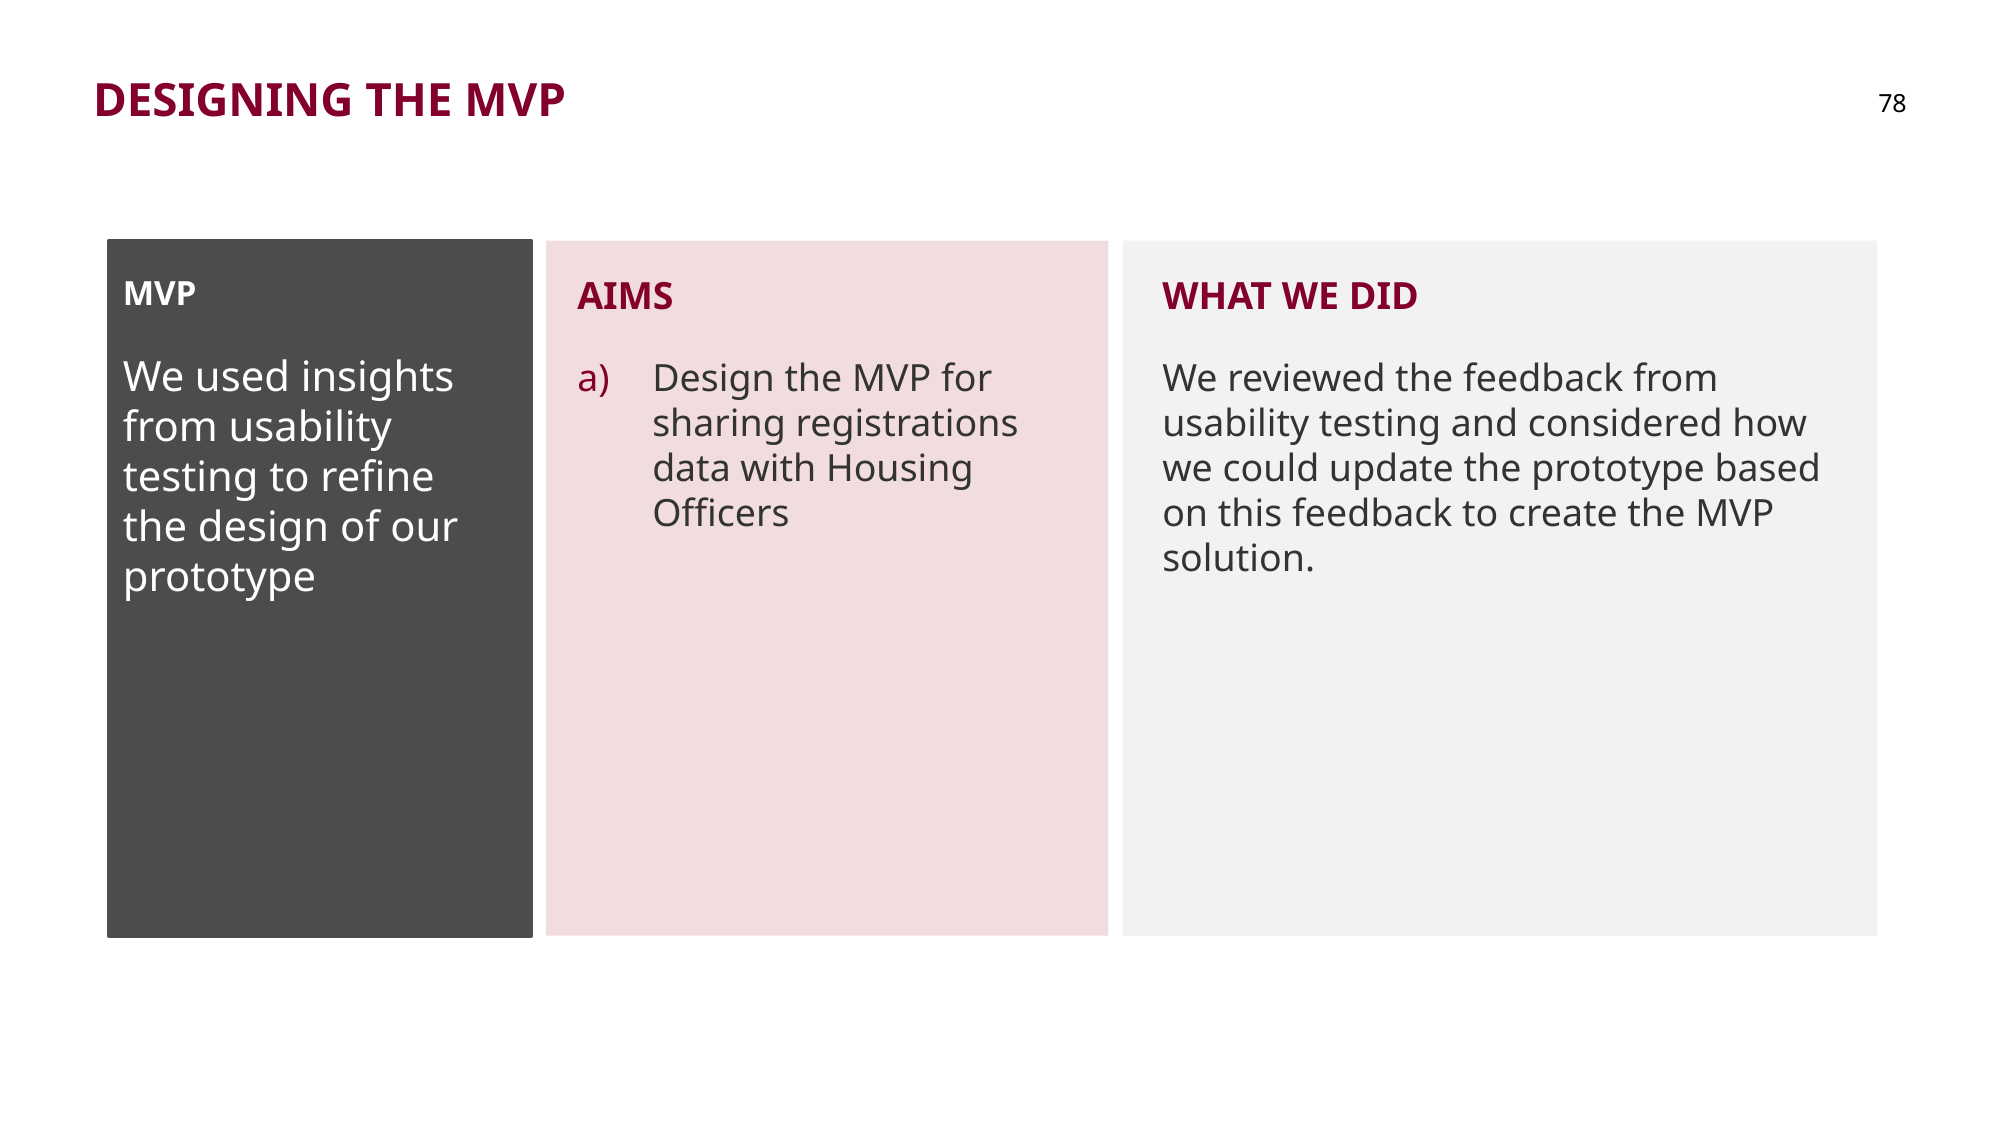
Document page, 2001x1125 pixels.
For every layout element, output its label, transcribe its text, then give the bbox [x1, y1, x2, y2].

title DESIGNING THE MVP [93, 70, 1809, 215]
text_box [1122, 240, 1878, 936]
text_box WHAT WE DID We reviewed the feedback from usability testing and considered how we could update the prototype based on this feedback to create the MVP solution. [1133, 271, 1867, 647]
text_box [546, 240, 1109, 936]
text_box MVP We used insights from usability testing to refine the design of our prototype [122, 271, 510, 938]
text_box [108, 240, 532, 936]
slide_number [1850, 87, 1907, 148]
text_box AIMS Design the MVP for sharing registrations data with Housing Officers [577, 271, 1074, 938]
